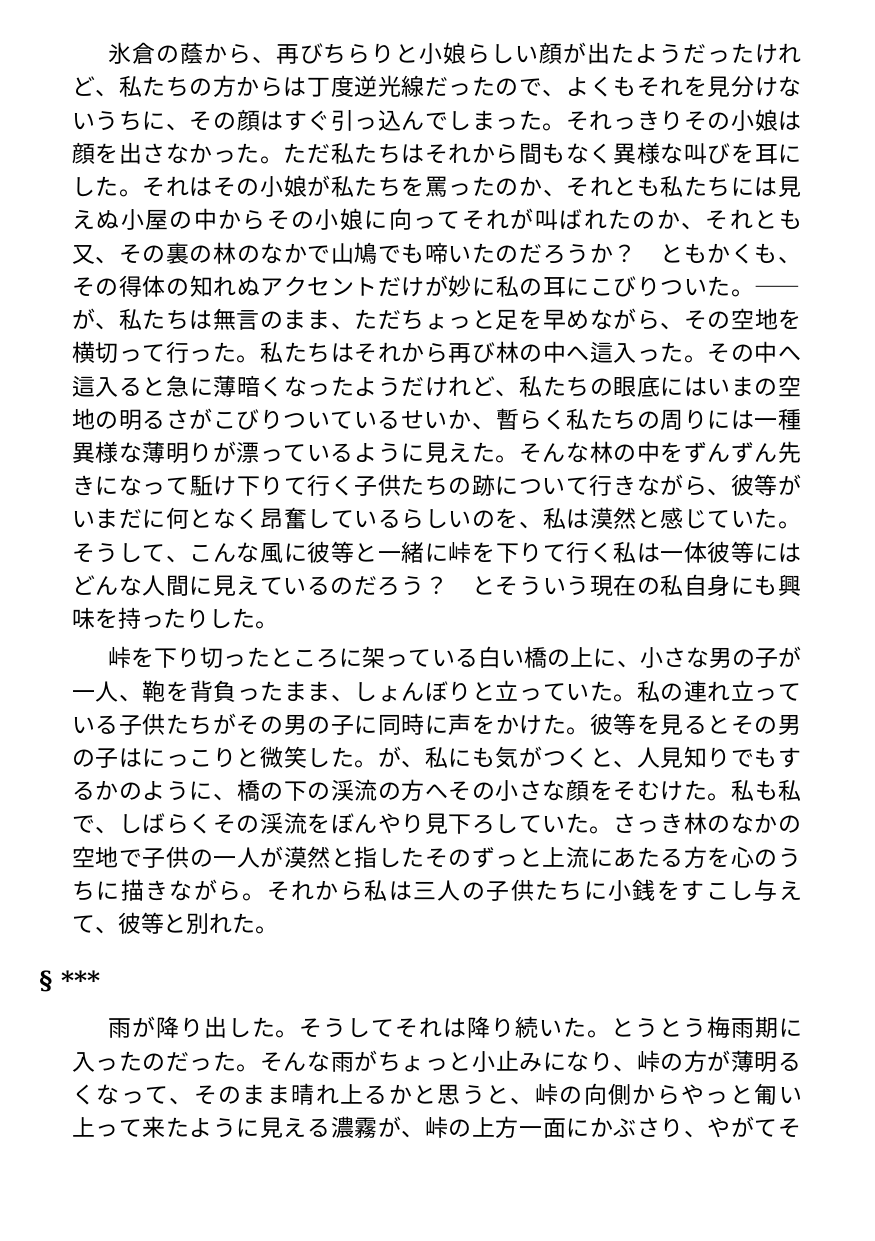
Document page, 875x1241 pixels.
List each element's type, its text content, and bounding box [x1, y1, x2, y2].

text 峠を下り切ったところに架っている白い橋の上に、小さな男の子が一人、鞄を背負ったまま、しょんぼりと立っていた。私の連れ立っている子供たちがその男の子に同時に声をかけた。彼等を見るとその男の子はにっこりと微笑した。が、私にも気がつくと、人見知りでもするかのように、橋の下の渓流の方へその小さな顔をそむけた。私も私で、しばらくその渓流をぼんやり見下ろしていた。さっき林のなかの空地で子供の一人が漠然と指したそのずっと上流にあたる方を心のうちに描きながら。それから私は三人の子供たちに小銭をすこし与えて、彼等と別れた。 [72, 640, 802, 939]
text 雨が降り出した。そうしてそれは降り続いた。とうとう梅雨期に入ったのだった。そんな雨がちょっと小止みになり、峠の方が薄明るくなって、そのまま晴れ上るかと思うと、峠の向側からやっと匍い上って来たように見える濃霧が、峠の上方一面にかぶさり、やがてそ [72, 1010, 802, 1143]
text 氷倉の蔭から、再びちらりと小娘らしい顔が出たようだったけれど、私たちの方からは丁度逆光線だったので、よくもそれを見分けないうちに、その顔はすぐ引っ込んでしまった。それっきりその小娘は顔を出さなかった。ただ私たちはそれから間もなく異様な叫びを耳にした。それはその小娘が私たちを罵ったのか、それとも私たちには見えぬ小屋の中からその小娘に向ってそれが叫ばれたのか、それとも又、その裏の林のなかで山鳩でも啼いたのだろうか？ ともかくも、その得体の知れぬアクセントだけが妙に私の耳にこびりついた。――が、私たちは無言のまま、ただちょっと足を早めながら、その空地を横切って行った。私たちはそれから再び林の中へ這入った。その中へ這入ると急に薄暗くなったようだけれど、私たちの眼底にはいまの空地の明るさがこびりついているせいか、暫らく私たちの周りには一種異様な薄明りが漂っているように見えた。そんな林の中をずんずん先きになって駈け下りて行く子供たちの跡について行きながら、彼等がいまだに何となく昂奮しているらしいのを、私は漠然と感じていた。そうして、こんな風に彼等と一緒に峠を下りて行く私は一体彼等にはどんな人間に見えているのだろう？ とそういう現在の私自身にも興味を持ったりした。 [72, 36, 802, 634]
subtitle § *** [36, 963, 838, 998]
